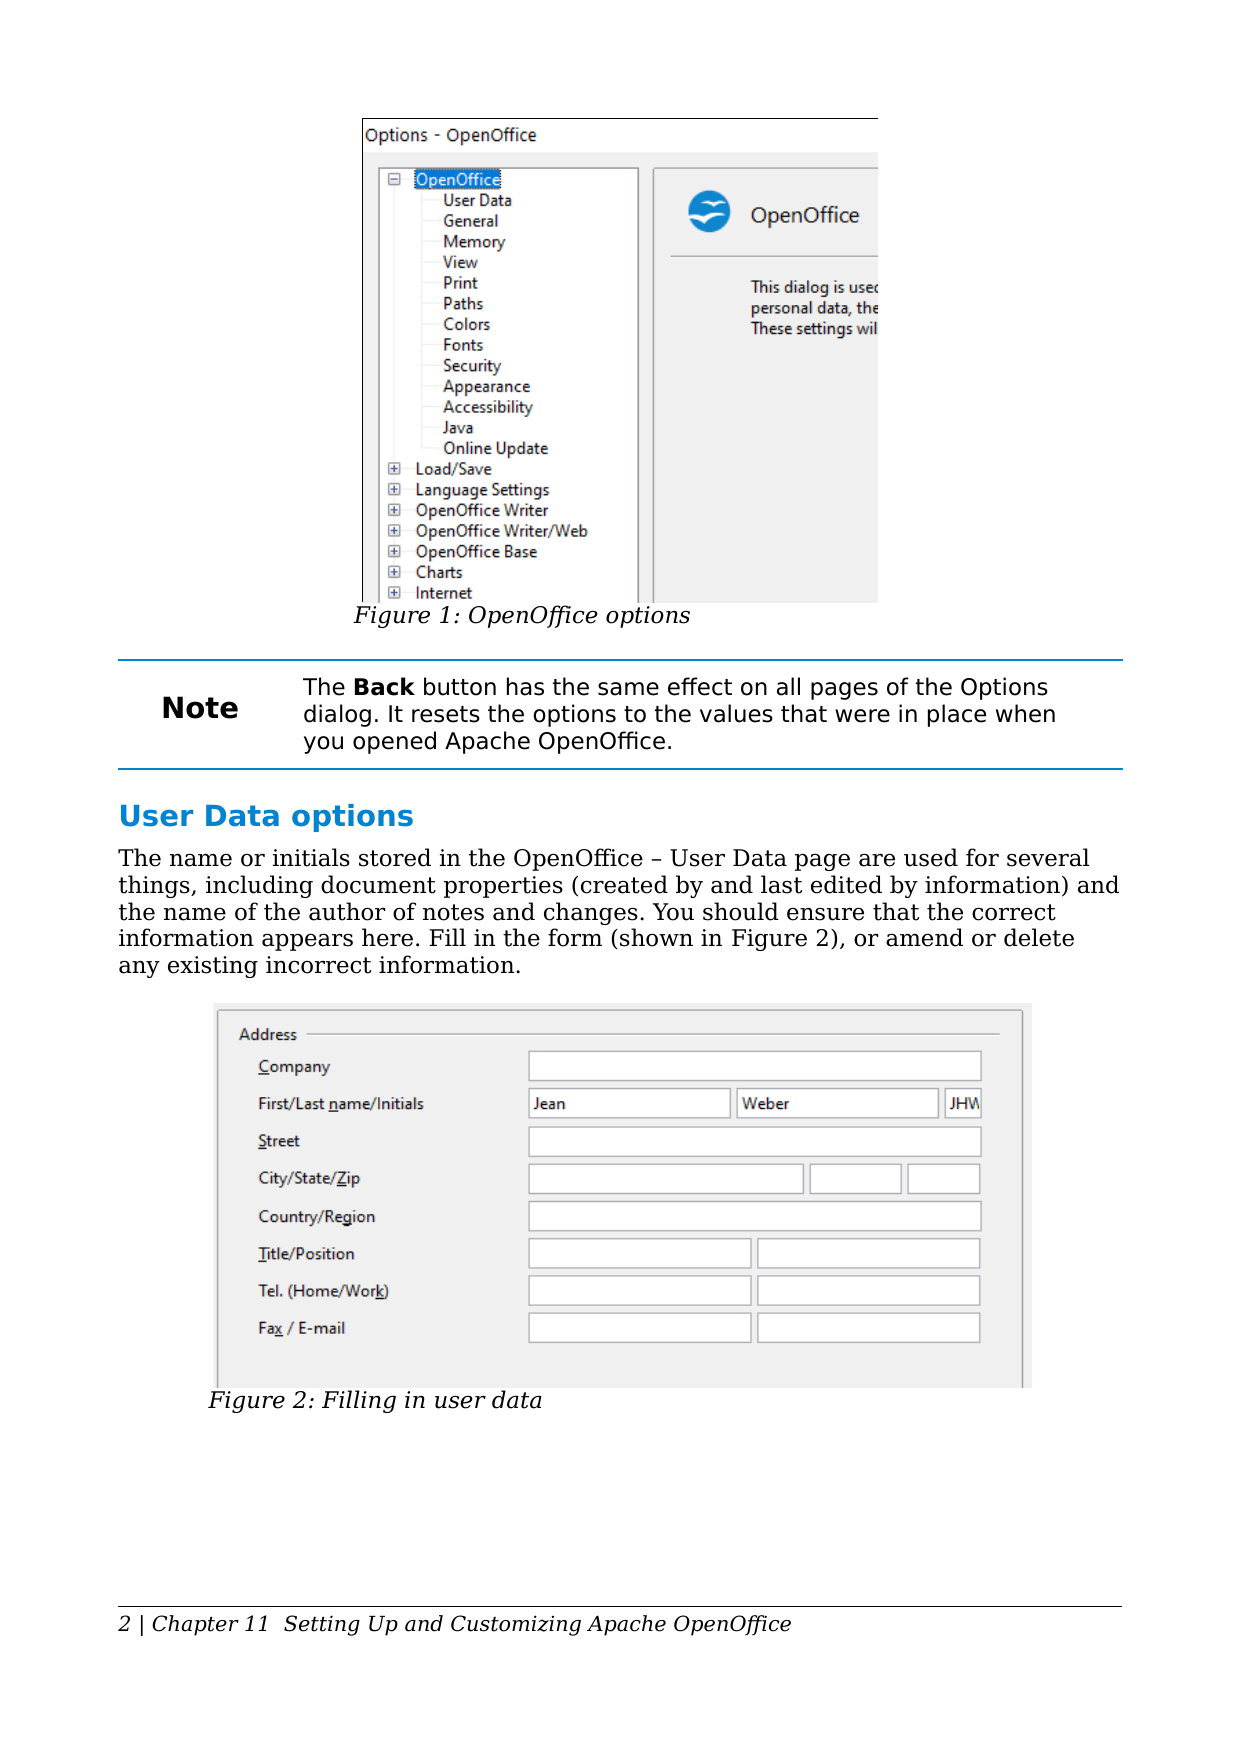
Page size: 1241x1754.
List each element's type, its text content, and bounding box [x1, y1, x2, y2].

subtitle User Data options [118, 799, 1122, 833]
table_header The Back button has the same effect on all pages of the Options dialog. It resets the options to the values that were in place when you opened Apache OpenOffice. [281, 661, 1122, 767]
text The name or initials stored in the OpenOffice – User Data page are used for several things, including document properties (created by and last edited by information) and the name of the author of notes and changes. You should ensure that the correct information appears here. Fill in the form (shown in Figure 2), or amend or delete any existing incorrect information. [118, 845, 1122, 979]
text Figure 2: Filling in user data [208, 1388, 1032, 1414]
table_header Note [118, 661, 281, 767]
picture [213, 1003, 1033, 1388]
picture [363, 118, 879, 603]
text Figure 1: OpenOffice options [354, 603, 886, 629]
